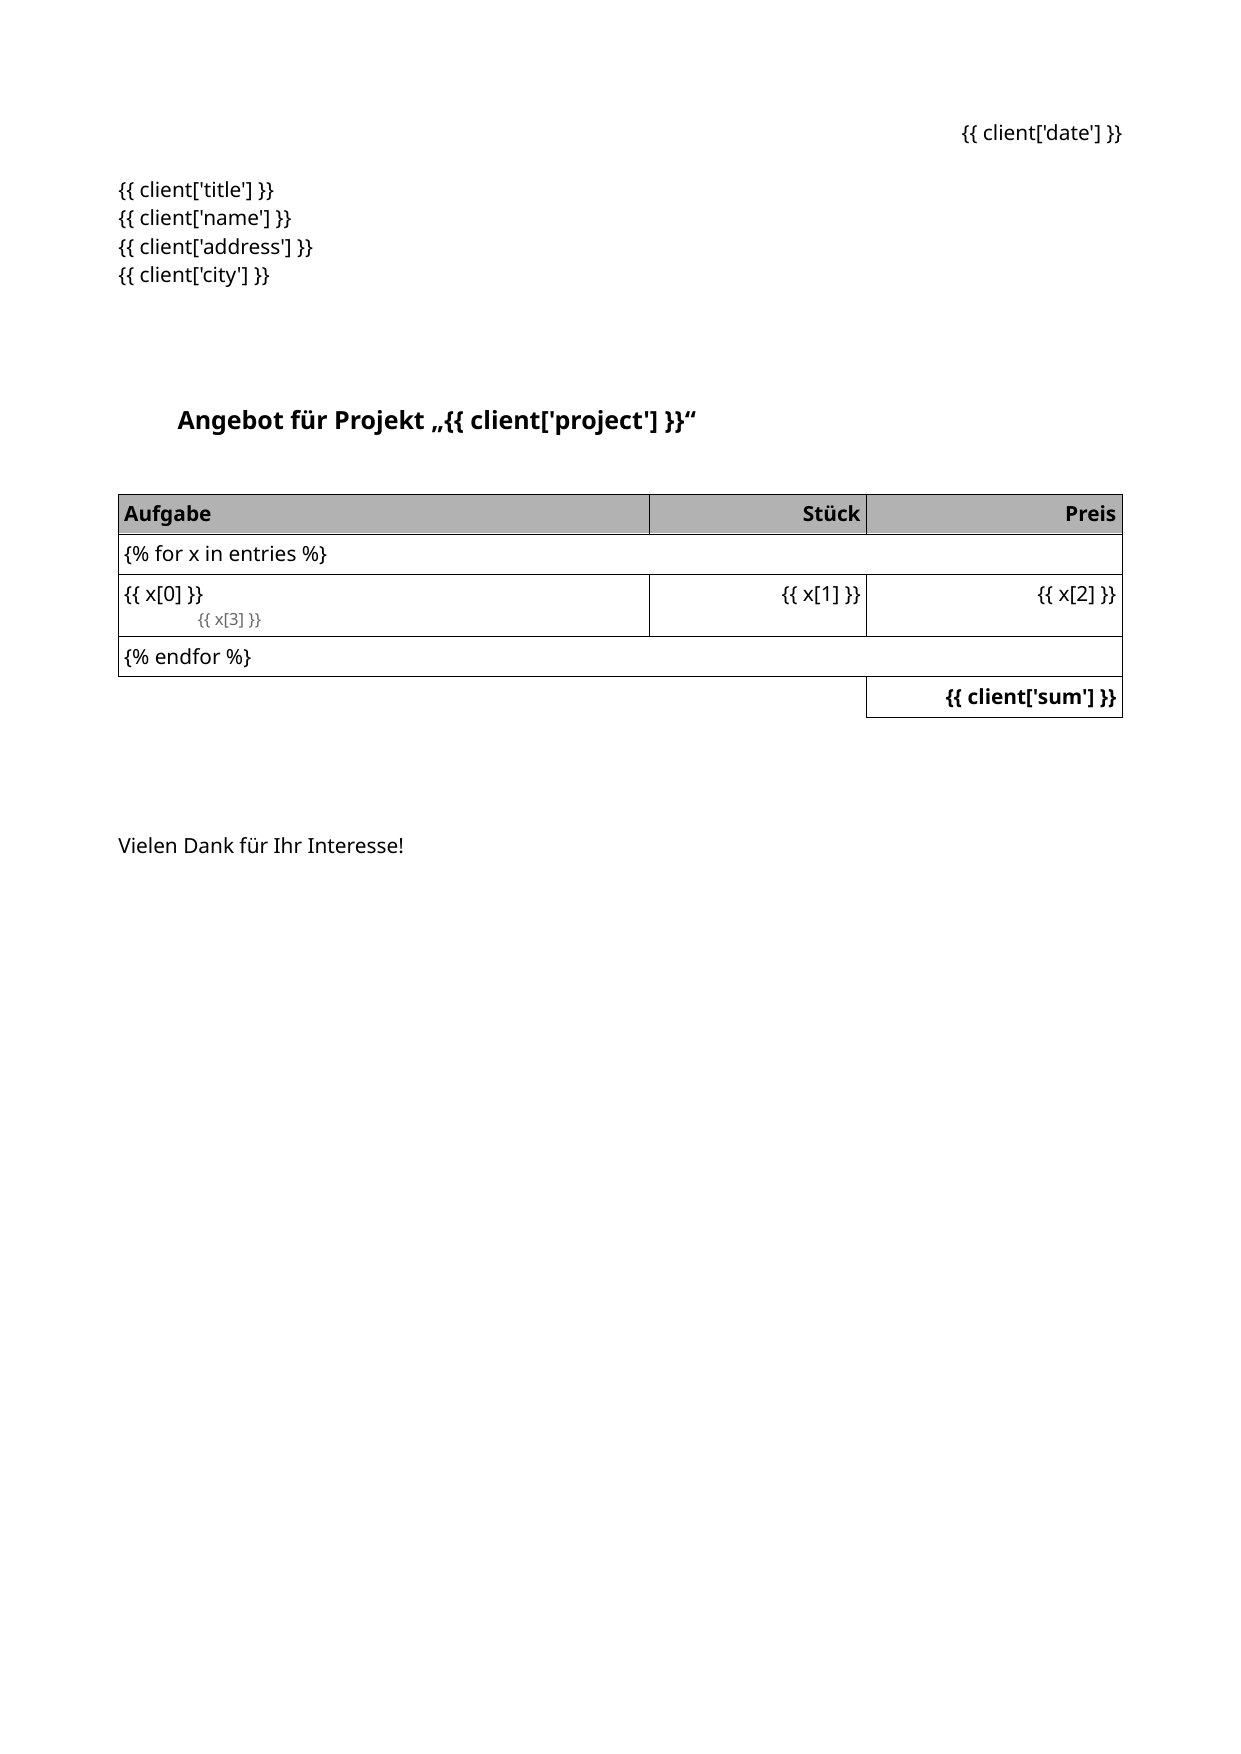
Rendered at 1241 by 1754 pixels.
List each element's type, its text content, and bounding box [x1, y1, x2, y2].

table_cell {% endfor %} [119, 637, 1122, 676]
text {{ client['title'] }} [118, 175, 1122, 203]
table_cell {{ x[0] }} {{ x[3] }} [119, 575, 649, 636]
table_cell [118, 677, 649, 717]
table_cell {{ client['sum'] }} [867, 677, 1122, 717]
text Angebot für Projekt „{{ client['project'] }}“ [177, 402, 1063, 437]
text {{ client['date'] }} [118, 118, 1122, 147]
text Vielen Dank für Ihr Interesse! [118, 831, 1122, 859]
table_cell [650, 677, 866, 717]
table_header Aufgabe [119, 495, 649, 533]
text {{ client['name'] }} [118, 203, 1122, 232]
text {{ client['city'] }} [118, 260, 1122, 289]
table_cell {% for x in entries %} [119, 535, 1122, 573]
text {{ client['address'] }} [118, 232, 1122, 260]
table_header Stück [650, 495, 866, 533]
table_cell {{ x[2] }} [867, 575, 1122, 636]
table_cell {{ x[1] }} [650, 575, 866, 636]
table_header Preis [867, 495, 1122, 533]
